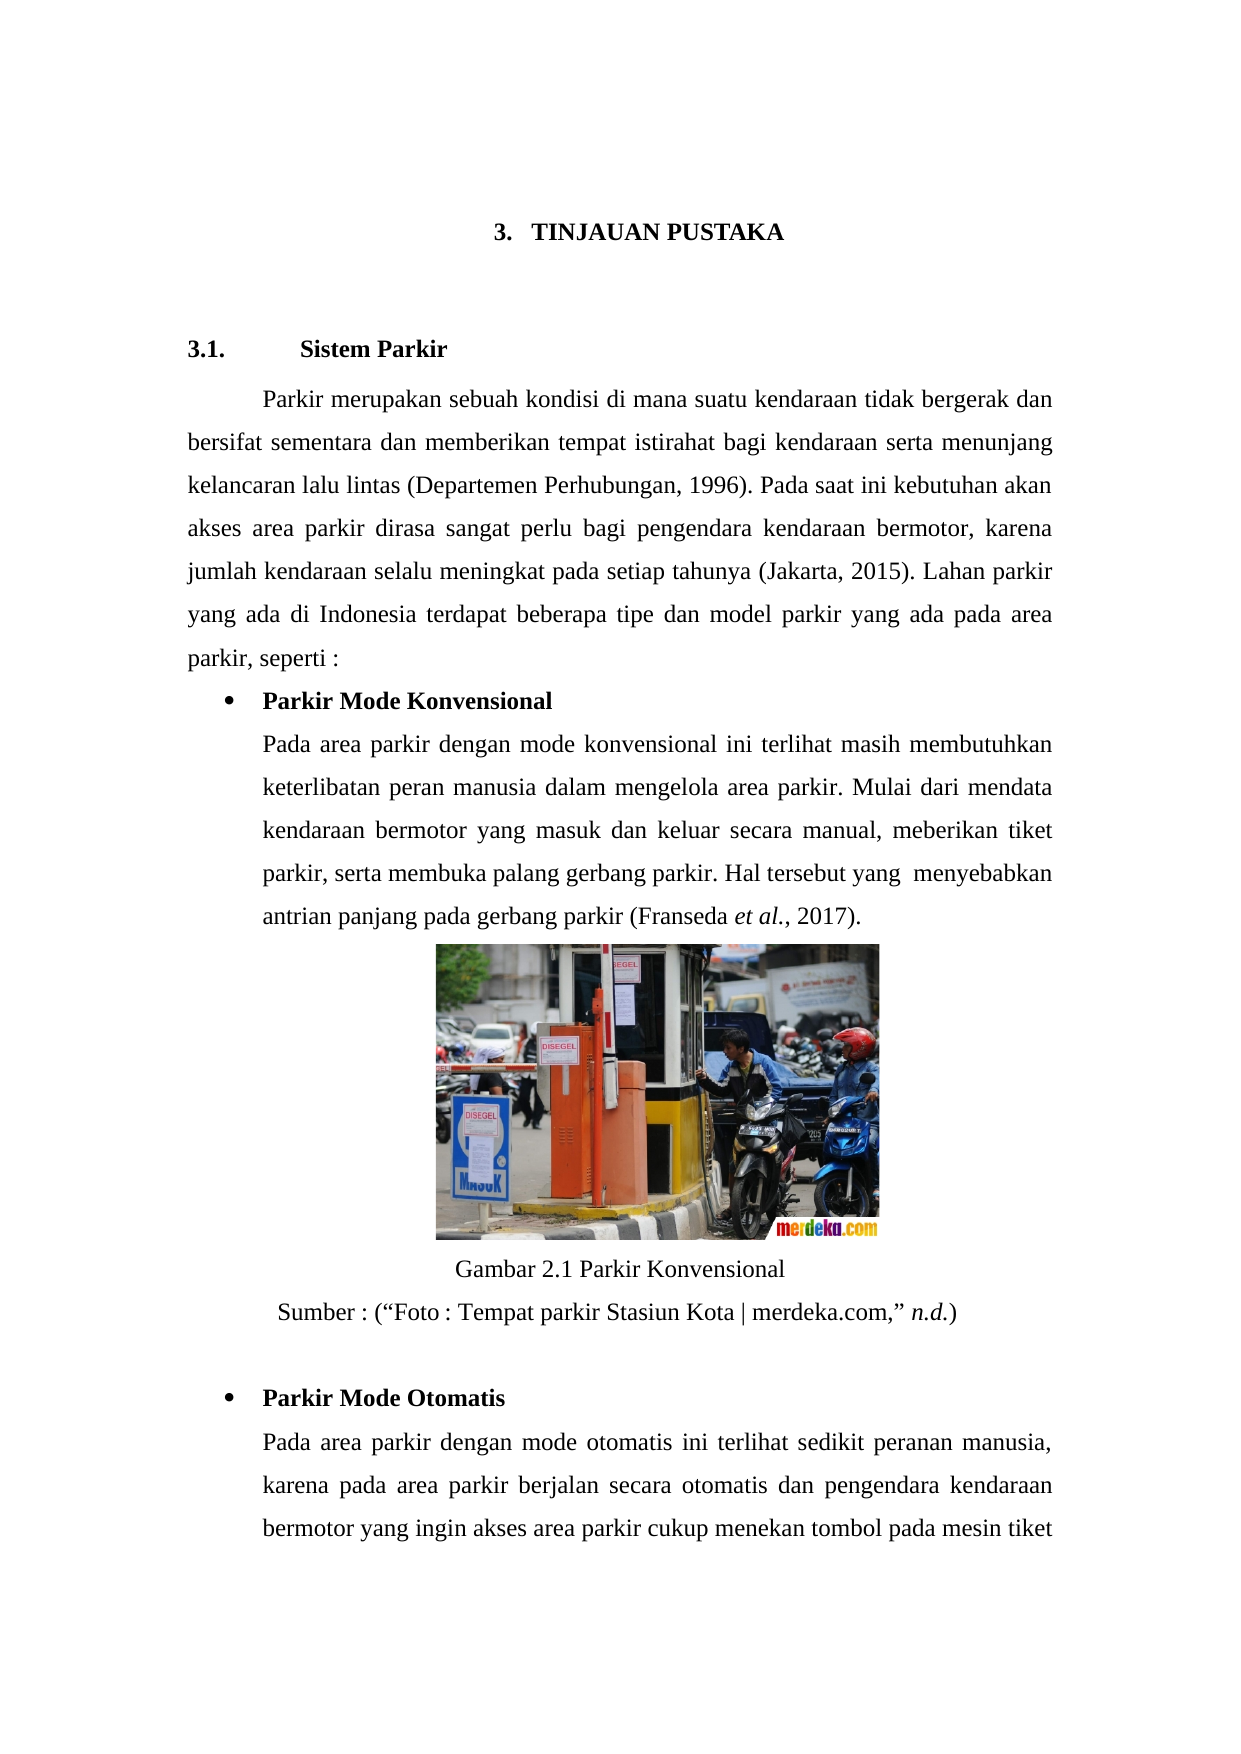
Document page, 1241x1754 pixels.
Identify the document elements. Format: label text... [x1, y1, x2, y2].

subtitle Sistem Parkir [187, 334, 1053, 363]
text Sumber : (“Foto : Tempat parkir Stasiun Kota | merdeka.com,” n.d.) [187, 1297, 1053, 1326]
text Gambar 2.1 Parkir Konvensional [187, 1254, 1053, 1283]
text Pada area parkir dengan mode otomatis ini terlihat sedikit peranan manusia, karena pada area parkir berjalan secara otomatis dan pengendara kendaraan bermotor yang ingin akses area parkir cukup menekan tombol pada mesin tiket [262, 1427, 1053, 1542]
text Pada area parkir dengan mode konvensional ini terlihat masih membutuhkan keterlibatan peran manusia dalam mengelola area parkir. Mulai dari mendata kendaraan bermotor yang masuk dan keluar secara manual, meberikan tiket parkir, serta membuka palang gerbang parkir. Hal tersebut yang menyebabkan antrian panjang pada gerbang parkir (Franseda et al., 2017). [262, 729, 1053, 930]
subtitle TINJAUAN PUSTAKA [225, 217, 1053, 246]
list Parkir Mode Konvensional [225, 686, 1053, 714]
list Parkir Mode Otomatis [225, 1383, 1053, 1412]
text Parkir merupakan sebuah kondisi di mana suatu kendaraan tidak bergerak dan bersifat sementara dan memberikan tempat istirahat bagi kendaraan serta menunjang kelancaran lalu lintas (Departemen Perhubungan, 1996). Pada saat ini kebutuhan akan akses area parkir dirasa sangat perlu bagi pengendara kendaraan bermotor, karena jumlah kendaraan selalu meningkat pada setiap tahunya (Jakarta, 2015). Lahan parkir yang ada di Indonesia terdapat beberapa tipe dan model parkir yang ada pada area parkir, seperti : [187, 384, 1053, 671]
